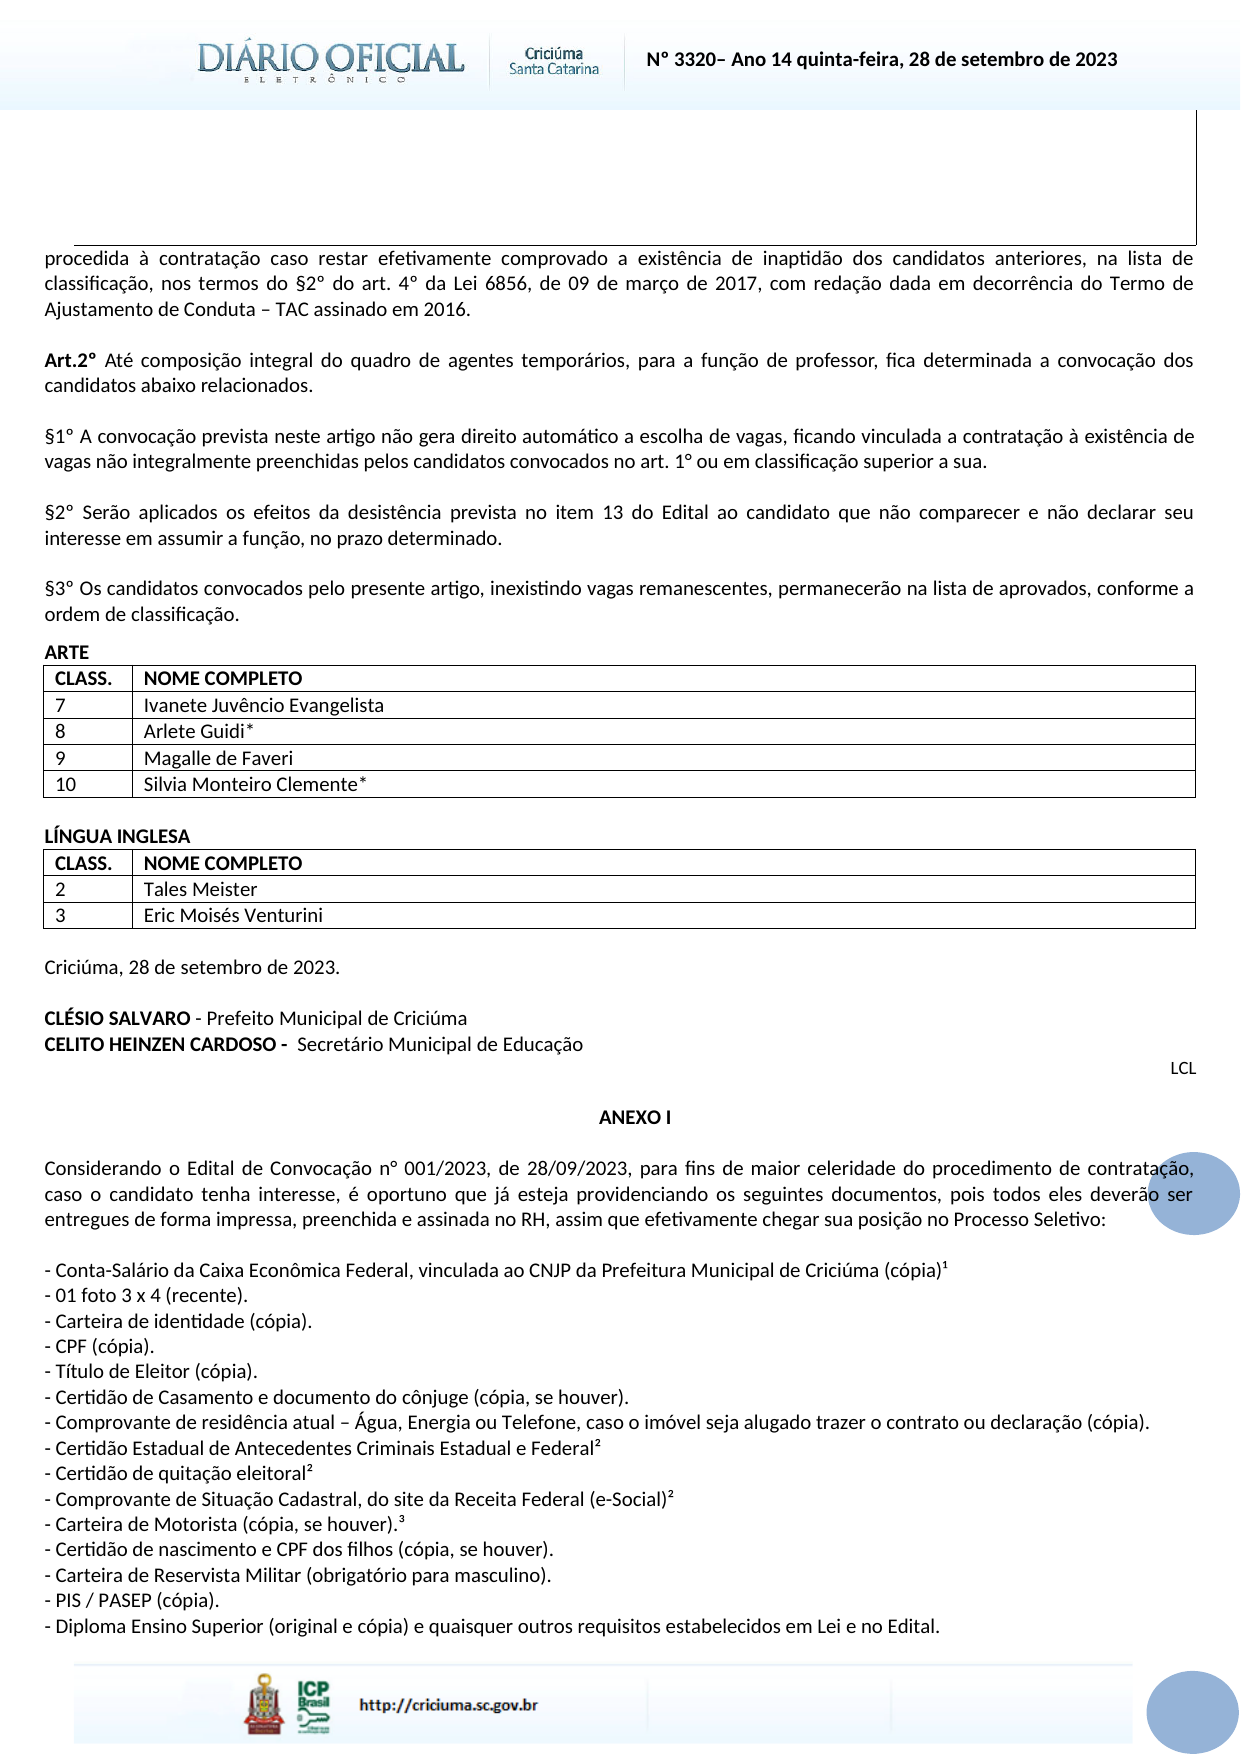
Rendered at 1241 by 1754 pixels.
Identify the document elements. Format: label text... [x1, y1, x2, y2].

table_cell 2 [44, 876, 132, 902]
text §2º Serão aplicados os efeitos da desistência prevista no item 13 do Edital ao candidato que não comparecer e não declarar seu interesse em assumir a função, no prazo determinado. [44, 499, 1196, 550]
text Considerando o Edital de Convocação n° 001/2023, de 28/09/2023, para fins de maior celeridade do procedimento de contratação, caso o candidato tenha interesse, é oportuno que já esteja providenciando os seguintes documentos, pois todos eles deverão ser entregues de forma impressa, preenchida e assinada no RH, assim que efetivamente chegar sua posição no Processo Seletivo: [44, 1155, 1174, 1232]
text - PIS / PASEP (cópia). [44, 1587, 1196, 1613]
table_cell 8 [44, 719, 132, 744]
table_header CLASS. [44, 850, 132, 875]
table_header NOME COMPLETO [133, 850, 1195, 875]
table_header CLASS. [44, 666, 132, 691]
text - 01 foto 3 x 4 (recente). [44, 1282, 1196, 1308]
text - CPF (cópia). [44, 1333, 1196, 1359]
text - Carteira de identidade (cópia). [44, 1308, 1196, 1333]
text LCL [74, 1056, 1196, 1079]
table_cell 9 [44, 745, 132, 770]
text - Certidão Estadual de Antecedentes Criminais Estadual e Federal² [44, 1435, 1196, 1460]
table_cell Silvia Monteiro Clemente* [133, 771, 1195, 797]
text - Certidão de Casamento e documento do cônjuge (cópia, se houver). [44, 1384, 1196, 1409]
text Criciúma, 28 de setembro de 2023. [44, 954, 1196, 980]
text ANEXO I [74, 1104, 1196, 1130]
text - Diploma Ensino Superior (original e cópia) e quaisquer outros requisitos estabelecidos em Lei e no Edital. [44, 1613, 1196, 1638]
text Art.2º Até composição integral do quadro de agentes temporários, para a função de professor, fica determinada a convocação dos candidatos abaixo relacionados. [44, 347, 1196, 398]
text - Comprovante de Situação Cadastral, do site da Receita Federal (e-Social)² [44, 1486, 1196, 1511]
table_cell 10 [44, 771, 132, 797]
table_cell 7 [44, 692, 132, 717]
text LÍNGUA INGLESA [44, 823, 1196, 849]
text - Certidão de nascimento e CPF dos filhos (cópia, se houver). [44, 1537, 1196, 1562]
text §1º A convocação prevista neste artigo não gera direito automático a escolha de vagas, ficando vinculada a contratação à existência de vagas não integralmente preenchidas pelos candidatos convocados no art. 1° ou em classificação superior a sua. [44, 423, 1196, 474]
text - Carteira de Reservista Militar (obrigatório para masculino). [44, 1562, 1196, 1587]
text CELITO HEINZEN CARDOSO - Secretário Municipal de Educação [44, 1031, 1240, 1056]
text ARTE [44, 639, 1196, 664]
text CLÉSIO SALVARO - Prefeito Municipal de Criciúma [44, 1005, 1240, 1031]
text - Comprovante de residência atual – Água, Energia ou Telefone, caso o imóvel seja alugado trazer o contrato ou declaração (cópia). [44, 1409, 1196, 1435]
table_header NOME COMPLETO [133, 666, 1195, 691]
text §3º Os candidatos convocados pelo presente artigo, inexistindo vagas remanescentes, permanecerão na lista de aprovados, conforme a ordem de classificação. [44, 576, 1196, 626]
table_cell Magalle de Faveri [133, 745, 1195, 770]
table_cell Eric Moisés Venturini [133, 903, 1195, 928]
table_cell 3 [44, 903, 132, 928]
text - Certidão de quitação eleitoral² [44, 1460, 1196, 1486]
text procedida à contratação caso restar efetivamente comprovado a existência de inaptidão dos candidatos anteriores, na lista de classificação, nos termos do §2º do art. 4º da Lei 6856, de 09 de março de 2017, com redação dada em decorrência do Termo de Ajustamento de Conduta – TAC assinado em 2016. [44, 245, 1196, 321]
text - Carteira de Motorista (cópia, se houver).³ [44, 1511, 1196, 1537]
text - Conta-Salário da Caixa Econômica Federal, vinculada ao CNJP da Prefeitura Municipal de Criciúma (cópia)¹ [44, 1257, 1196, 1282]
table_cell Ivanete Juvêncio Evangelista [133, 692, 1195, 717]
table_cell Tales Meister [133, 876, 1195, 902]
table_cell Arlete Guidi* [133, 719, 1195, 744]
text - Título de Eleitor (cópia). [44, 1359, 1196, 1384]
